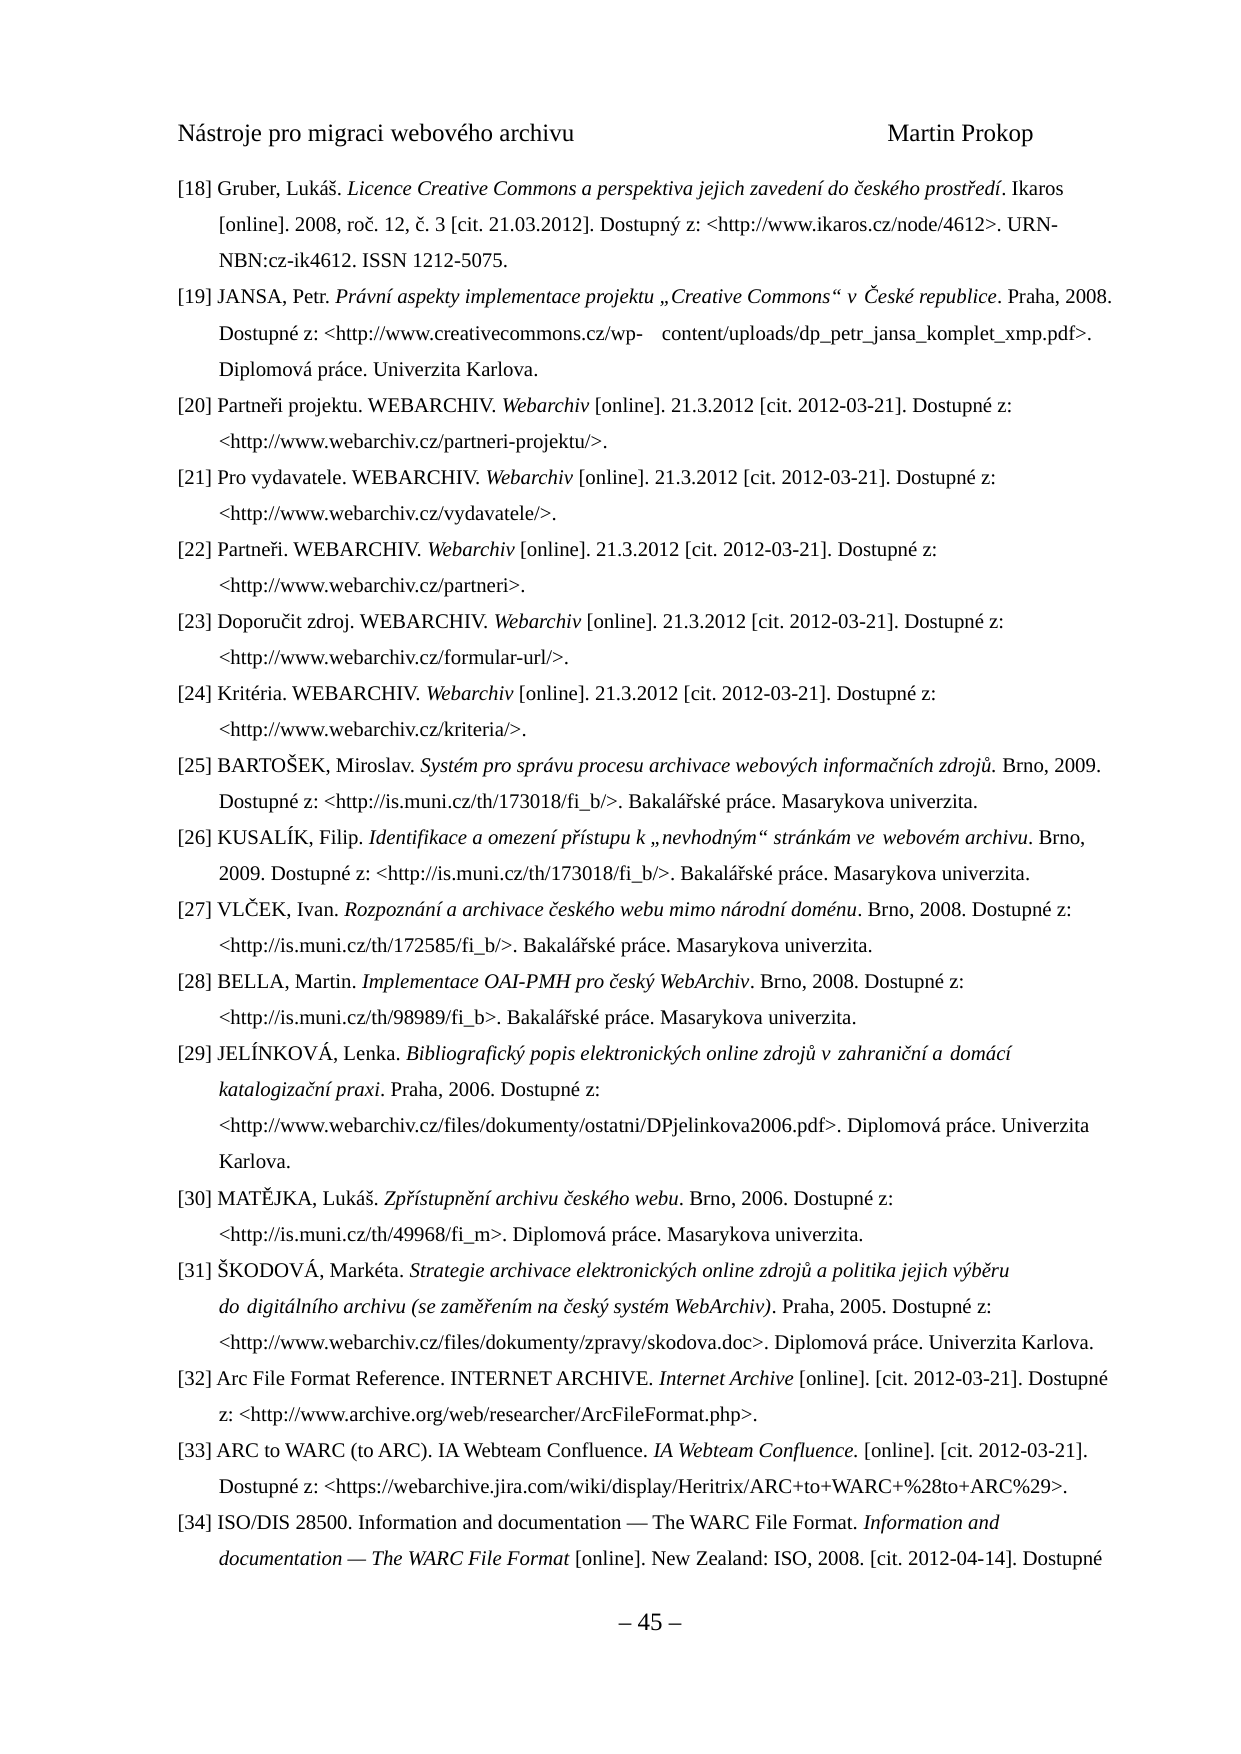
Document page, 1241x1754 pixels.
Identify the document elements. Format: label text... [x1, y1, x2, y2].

text [20] Partneři projektu. WEBARCHIV. Webarchiv [online]. 21.3.2012 [cit. 2012-03-21]. Dostupné z: <http://www.webarchiv.cz/partneri-projektu/>. [177, 393, 1122, 453]
text [32] Arc File Format Reference. INTERNET ARCHIVE. Internet Archive [online]. [cit. 2012-03-21]. Dostupné z: <http://www.archive.org/web/researcher/ArcFileFormat.php>. [177, 1366, 1122, 1426]
text [23] Doporučit zdroj. WEBARCHIV. Webarchiv [online]. 21.3.2012 [cit. 2012-03-21]. Dostupné z: <http://www.webarchiv.cz/formular-url/>. [177, 609, 1122, 669]
text [30] MATĚJKA, Lukáš. Zpřístupnění archivu českého webu. Brno, 2006. Dostupné z: <http://is.muni.cz/th/49968/fi_m>. Diplomová práce. Masarykova univerzita. [177, 1186, 1122, 1246]
text [34] ISO/DIS 28500. Information and documentation — The WARC File Format. Information and documentation — The WARC File Format [online]. New Zealand: ISO, 2008. [cit. 2012-04-14]. Dostupné [177, 1510, 1122, 1570]
text [22] Partneři. WEBARCHIV. Webarchiv [online]. 21.3.2012 [cit. 2012-03-21]. Dostupné z: <http://www.webarchiv.cz/partneri>. [177, 537, 1122, 597]
text [25] BARTOŠEK, Miroslav. Systém pro správu procesu archivace webových informačních zdrojů. Brno, 2009. Dostupné z: <http://is.muni.cz/th/173018/fi_b/>. Bakalářské práce. Masarykova univerzita. [177, 753, 1122, 813]
text [19] JANSA, Petr. Právní aspekty implementace projektu „Creative Commons“ v České republice. Praha, 2008. Dostupné z: <http://www.creativecommons.cz/wp- content/uploads/dp_petr_jansa_komplet_xmp.pdf>. Diplomová práce. Univerzita Karlova. [177, 284, 1122, 381]
text [26] KUSALÍK, Filip. Identifikace a omezení přístupu k „nevhodným“ stránkám ve webovém archivu. Brno, 2009. Dostupné z: <http://is.muni.cz/th/173018/fi_b/>. Bakalářské práce. Masarykova univerzita. [177, 825, 1122, 885]
text [29] JELÍNKOVÁ, Lenka. Bibliografický popis elektronických online zdrojů v zahraniční a domácí katalogizační praxi. Praha, 2006. Dostupné z: <http://www.webarchiv.cz/files/dokumenty/ostatni/DPjelinkova2006.pdf>. Diplomová práce. Univerzita Karlova. [177, 1041, 1122, 1173]
text [24] Kritéria. WEBARCHIV. Webarchiv [online]. 21.3.2012 [cit. 2012-03-21]. Dostupné z: <http://www.webarchiv.cz/kriteria/>. [177, 681, 1122, 741]
text [27] VLČEK, Ivan. Rozpoznání a archivace českého webu mimo národní doménu. Brno, 2008. Dostupné z: <http://is.muni.cz/th/172585/fi_b/>. Bakalářské práce. Masarykova univerzita. [177, 897, 1122, 957]
text [21] Pro vydavatele. WEBARCHIV. Webarchiv [online]. 21.3.2012 [cit. 2012-03-21]. Dostupné z: <http://www.webarchiv.cz/vydavatele/>. [177, 465, 1122, 525]
text [31] ŠKODOVÁ, Markéta. Strategie archivace elektronických online zdrojů a politika jejich výběru do digitálního archivu (se zaměřením na český systém WebArchiv). Praha, 2005. Dostupné z: <http://www.webarchiv.cz/files/dokumenty/zpravy/skodova.doc>. Diplomová práce. Univerzita Karlova. [177, 1258, 1122, 1354]
text [28] BELLA, Martin. Implementace OAI-PMH pro český WebArchiv. Brno, 2008. Dostupné z: <http://is.muni.cz/th/98989/fi_b>. Bakalářské práce. Masarykova univerzita. [177, 969, 1122, 1029]
text [33] ARC to WARC (to ARC). IA Webteam Confluence. IA Webteam Confluence. [online]. [cit. 2012-03-21]. Dostupné z: <https://webarchive.jira.com/wiki/display/Heritrix/ARC+to+WARC+%28to+ARC%29>. [177, 1438, 1122, 1498]
text [18] Gruber, Lukáš. Licence Creative Commons a perspektiva jejich zavedení do českého prostředí. Ikaros [online]. 2008, roč. 12, č. 3 [cit. 21.03.2012]. Dostupný z: <http://www.ikaros.cz/node/4612>. URN-NBN:cz-ik4612. ISSN 1212-5075. [177, 176, 1122, 272]
